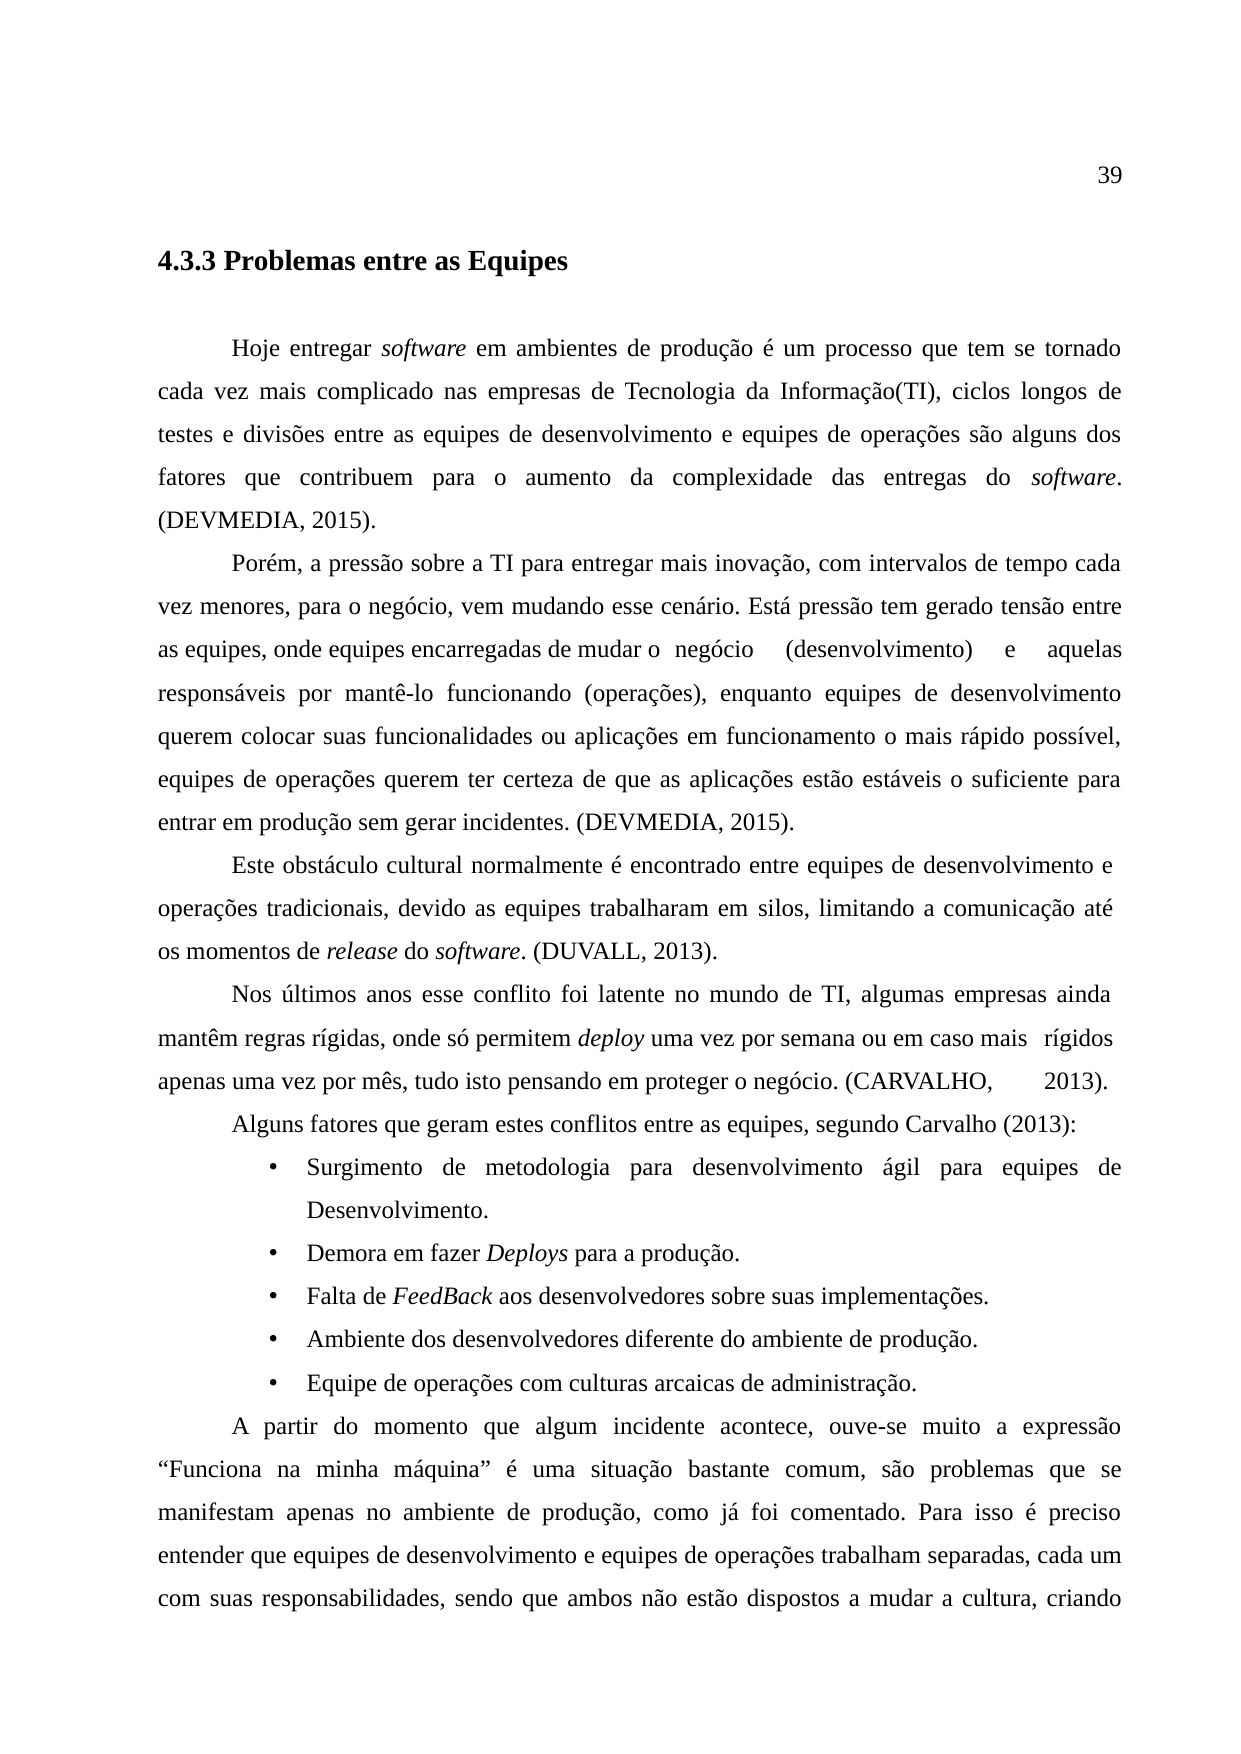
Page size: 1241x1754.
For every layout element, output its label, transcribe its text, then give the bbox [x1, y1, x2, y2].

text A partir do momento que algum incidente acontece, ouve-se muito a expressão “Funciona na minha máquina” é uma situação bastante comum, são problemas que se manifestam apenas no ambiente de produção, como já foi comentado. Para isso é preciso entender que equipes de desenvolvimento e equipes de operações trabalham separadas, cada um com suas responsabilidades, sendo que ambos não estão dispostos a mudar a cultura, criando [158, 1411, 1122, 1612]
text Hoje entregar software em ambientes de produção é um processo que tem se tornado cada vez mais complicado nas empresas de Tecnologia da Informação(TI), ciclos longos de testes e divisões entre as equipes de desenvolvimento e equipes de operações são alguns dos fatores que contribuem para o aumento da complexidade das entregas do software. (DEVMEDIA, 2015). [158, 333, 1122, 534]
list Falta de FeedBack aos desenvolvedores sobre suas implementações. [269, 1281, 1122, 1310]
text Porém, a pressão sobre a TI para entregar mais inovação, com intervalos de tempo cada vez menores, para o negócio, vem mudando esse cenário. Está pressão tem gerado tensão entre as equipes, onde equipes encarregadas de mudar o negócio (desenvolvimento) e aquelas responsáveis por mantê-lo funcionando (operações), enquanto equipes de desenvolvimento querem colocar suas funcionalidades ou aplicações em funcionamento o mais rápido possível, equipes de operações querem ter certeza de que as aplicações estão estáveis o suficiente para entrar em produção sem gerar incidentes. (DEVMEDIA, 2015). [158, 548, 1122, 836]
list Equipe de operações com culturas arcaicas de administração. [269, 1368, 1122, 1396]
text Este obstáculo cultural normalmente é encontrado entre equipes de desenvolvimento e operações tradicionais, devido as equipes trabalharam em silos, limitando a comunicação até os momentos de release do software. (DUVALL, 2013). [84, 850, 1122, 965]
text Alguns fatores que geram estes conflitos entre as equipes, segundo Carvalho (2013): [84, 1109, 1122, 1138]
list Demora em fazer Deploys para a produção. [269, 1238, 1122, 1267]
list Surgimento de metodologia para desenvolvimento ágil para equipes de Desenvolvimento. [269, 1152, 1122, 1224]
text Nos últimos anos esse conflito foi latente no mundo de TI, algumas empresas ainda mantêm regras rígidas, onde só permitem deploy uma vez por semana ou em caso mais rígidos apenas uma vez por mês, tudo isto pensando em proteger o negócio. (CARVALHO, 2013). [84, 979, 1122, 1094]
list Ambiente dos desenvolvedores diferente do ambiente de produção. [269, 1324, 1122, 1353]
subtitle 4.3.3 Problemas entre as Equipes [158, 243, 1122, 277]
